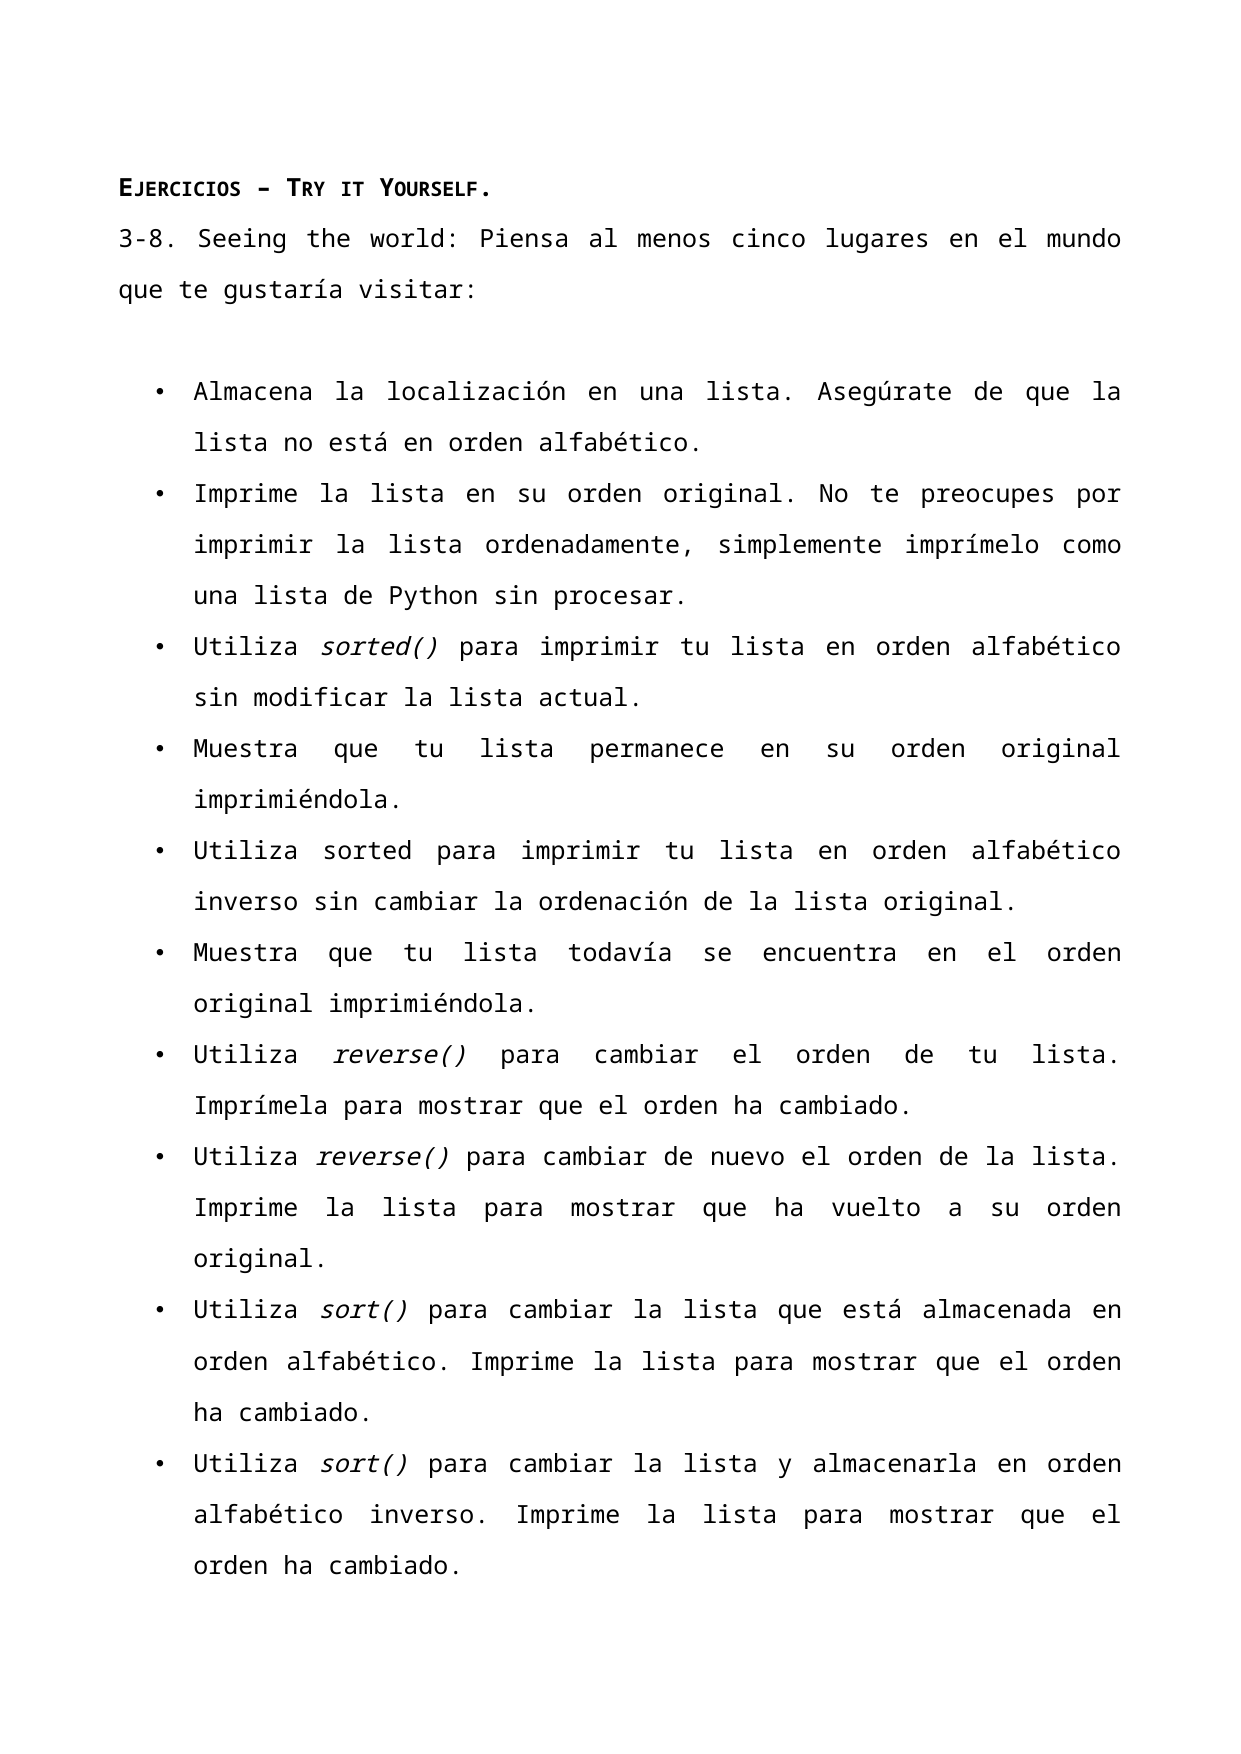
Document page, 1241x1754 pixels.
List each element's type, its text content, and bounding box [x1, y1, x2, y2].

list Utiliza sort() para cambiar la lista que está almacenada en orden alfabético. Imprime la lista para mostrar que el orden ha cambiado. [156, 1292, 1122, 1428]
list Muestra que tu lista permanece en su orden original imprimiéndola. [156, 731, 1122, 816]
list Almacena la localización en una lista. Asegúrate de que la lista no está en orden alfabético. [156, 373, 1122, 458]
text 3-8. Seeing the world: Piensa al menos cinco lugares en el mundo que te gustaría visitar: [118, 220, 1122, 305]
list Utiliza sorted para imprimir tu lista en orden alfabético inverso sin cambiar la ordenación de la lista original. [156, 833, 1122, 918]
list Utiliza sort() para cambiar la lista y almacenarla en orden alfabético inverso. Imprime la lista para mostrar que el orden ha cambiado. [156, 1445, 1122, 1581]
list Imprime la lista en su orden original. No te preocupes por imprimir la lista ordenadamente, simplemente imprímelo como una lista de Python sin procesar. [156, 475, 1122, 612]
list Muestra que tu lista todavía se encuentra en el orden original imprimiéndola. [156, 935, 1122, 1020]
list Utiliza sorted() para imprimir tu lista en orden alfabético sin modificar la lista actual. [156, 628, 1122, 714]
text Ejercicios – Try it Yourself. [118, 169, 1122, 203]
list Utiliza reverse() para cambiar el orden de tu lista. Imprímela para mostrar que el orden ha cambiado. [156, 1037, 1122, 1122]
list Utiliza reverse() para cambiar de nuevo el orden de la lista. Imprime la lista para mostrar que ha vuelto a su orden original. [156, 1139, 1122, 1275]
